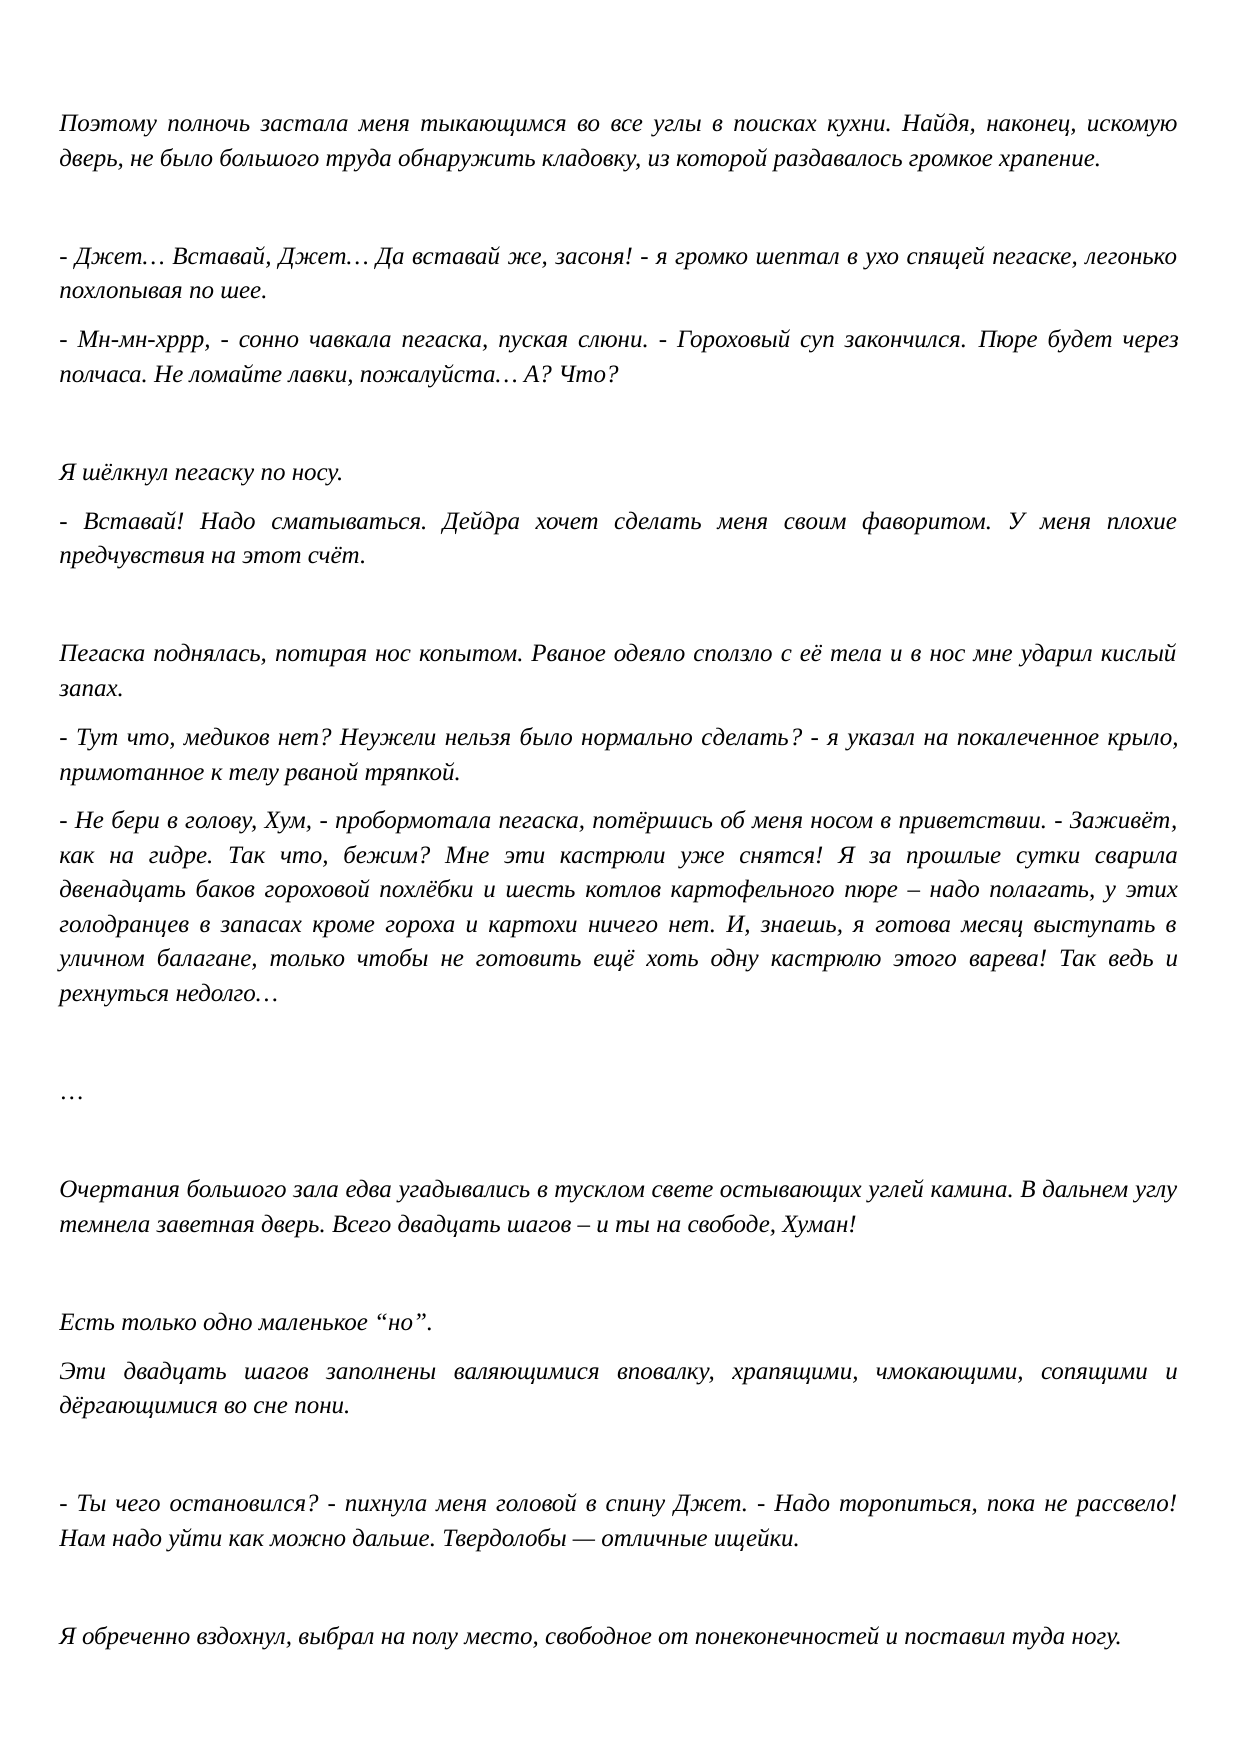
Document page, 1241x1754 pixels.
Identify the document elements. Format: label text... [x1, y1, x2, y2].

text Я обреченно вздохнул, выбрал на полу место, свободное от понеконечностей и поставил туда ногу. [59, 1621, 1181, 1650]
text Очертания большого зала едва угадывались в тусклом свете остывающих углей камина. В дальнем углу темнела заветная дверь. Всего двадцать шагов – и ты на свободе, Хуман! [59, 1174, 1181, 1237]
text Есть только одно маленькое “но”. [59, 1307, 1181, 1336]
text - Ты чего остановился? - пихнула меня головой в спину Джет. - Надо торопиться, пока не рассвело! Нам надо уйти как можно дальше. Твердолобы — отличные ищейки. [59, 1488, 1181, 1552]
text - Вставай! Надо сматываться. Дейдра хочет сделать меня своим фаворитом. У меня плохие предчувствия на этот счёт. [59, 506, 1181, 569]
text Пегаска поднялась, потирая нос копытом. Рваное одеяло сползло с её тела и в нос мне ударил кислый запах. [59, 638, 1181, 702]
text - Мн-мн-хррр, - сонно чавкала пегаска, пуская слюни. - Гороховый суп закончился. Пюре будет через полчаса. Не ломайте лавки, пожалуйста… А? Что? [59, 324, 1181, 387]
text Я шёлкнул пегаску по носу. [59, 457, 1181, 486]
text - Тут что, медиков нет? Неужели нельзя было нормально сделать? - я указал на покалеченное крыло, примотанное к телу рваной тряпкой. [59, 722, 1181, 785]
text - Джет… Вставай, Джет… Да вставай же, засоня! - я громко шептал в ухо спящей пегаске, легонько похлопывая по шее. [59, 241, 1181, 304]
text Эти двадцать шагов заполнены валяющимися вповалку, храпящими, чмокающими, сопящими и дёргающимися во сне пони. [59, 1356, 1181, 1419]
text Поэтому полночь застала меня тыкающимся во все углы в поисках кухни. Найдя, наконец, искомую дверь, не было большого труда обнаружить кладовку, из которой раздавалось громкое храпение. [59, 108, 1181, 171]
text … [59, 1076, 1181, 1105]
text - Не бери в голову, Хум, - пробормотала пегаска, потёршись об меня носом в приветствии. - Заживёт, как на гидре. Так что, бежим? Мне эти кастрюли уже снятся! Я за прошлые сутки сварила двенадцать баков гороховой похлёбки и шесть котлов картофельного пюре – надо полагать, у этих голодранцев в запасах кроме гороха и картохи ничего нет. И, знаешь, я готова месяц выступать в уличном балагане, только чтобы не готовить ещё хоть одну кастрюлю этого варева! Так ведь и рехнуться недолго… [59, 806, 1181, 1007]
